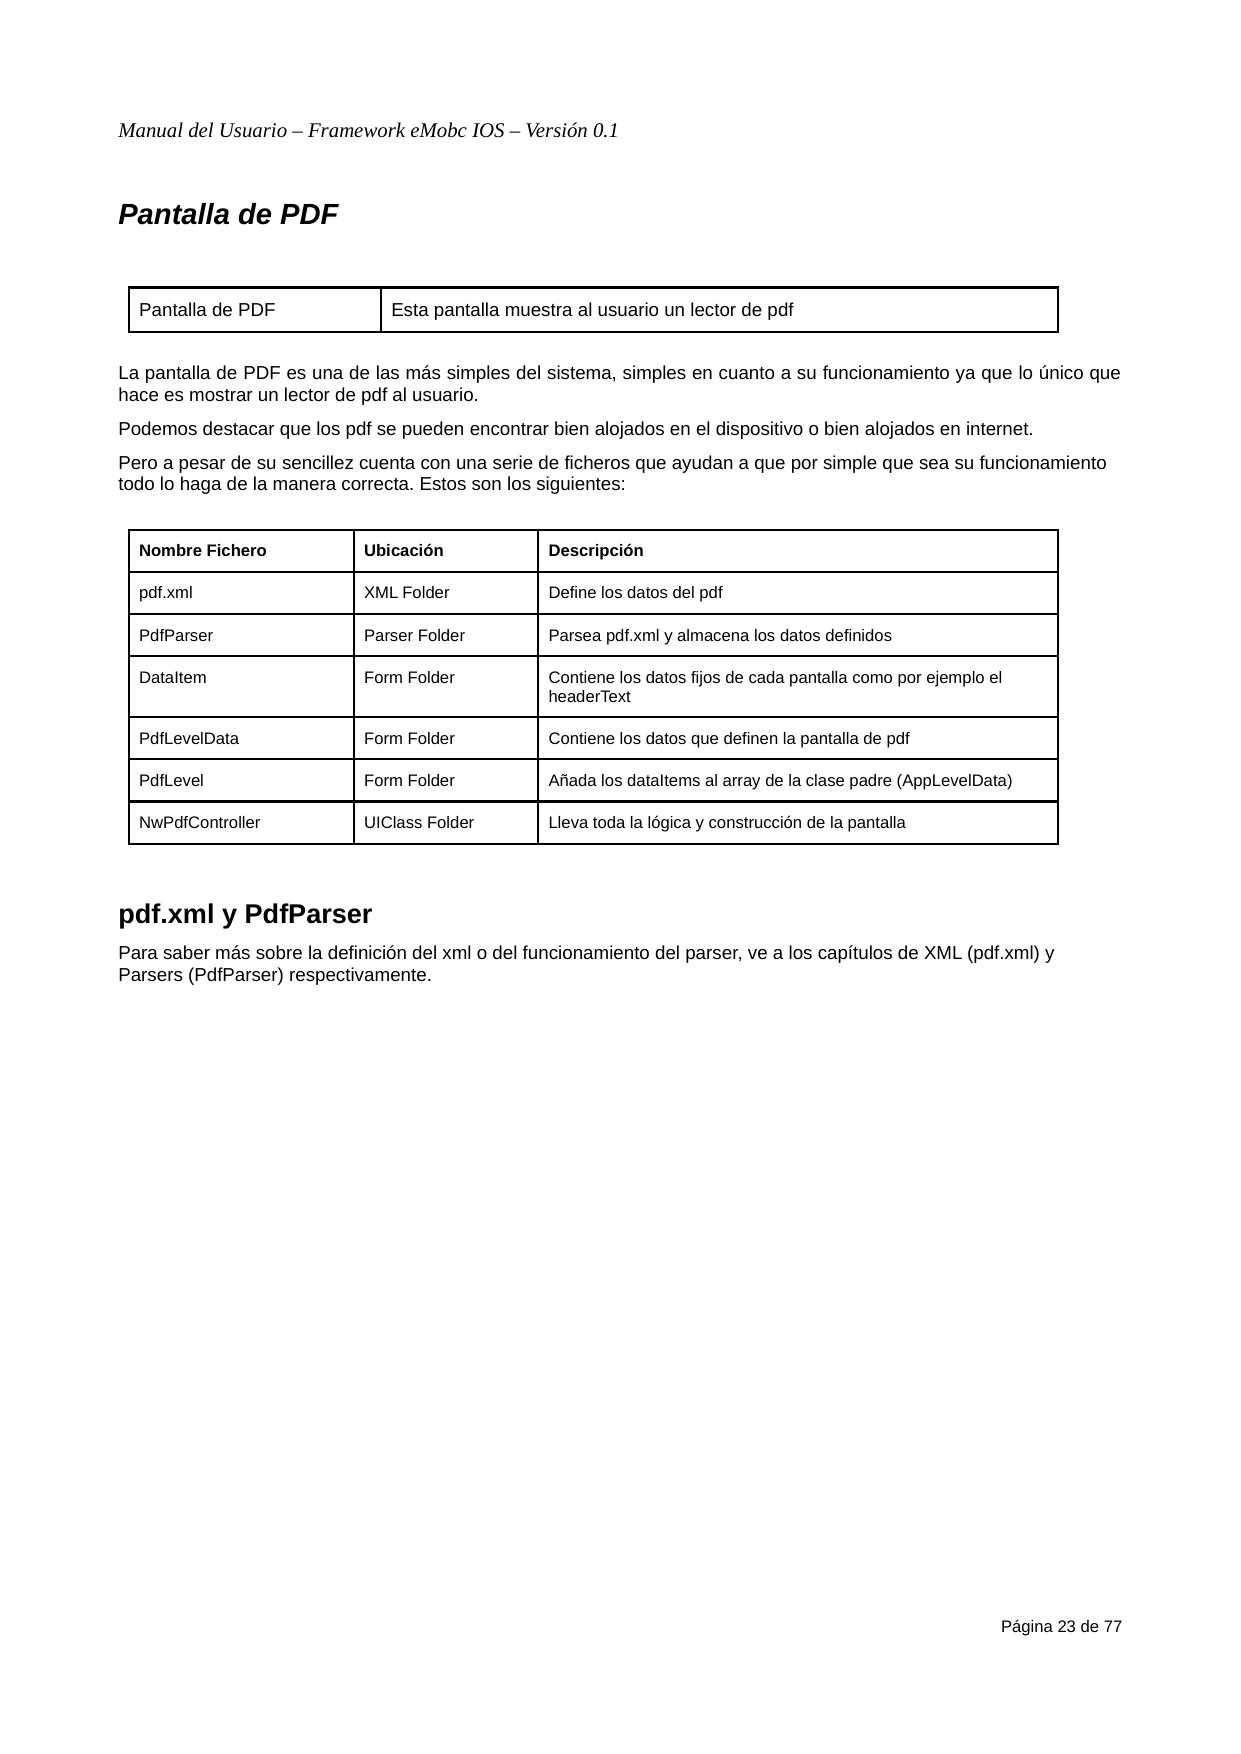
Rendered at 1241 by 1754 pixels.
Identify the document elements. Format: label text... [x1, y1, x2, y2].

table_cell PdfLevel [130, 760, 353, 800]
text Pero a pesar de su sencillez cuenta con una serie de ficheros que ayudan a que por simple que sea su funcionamiento todo lo haga de la manera correcta. Estos son los siguientes: [118, 451, 1122, 516]
table_cell Añada los dataItems al array de la clase padre (AppLevelData) [539, 760, 1057, 800]
table_header Pantalla de PDF [130, 289, 380, 331]
table_cell XML Folder [355, 573, 537, 613]
table_cell Define los datos del pdf [539, 573, 1057, 613]
table_header Ubicación [355, 531, 537, 571]
table_cell Form Folder [355, 718, 537, 758]
table_cell Contiene los datos fijos de cada pantalla como por ejemplo el headerText [539, 657, 1057, 716]
table_cell Lleva toda la lógica y construcción de la pantalla [539, 803, 1057, 842]
table_cell Parsea pdf.xml y almacena los datos definidos [539, 615, 1057, 655]
subtitle pdf.xml y PdfParser [118, 898, 1122, 929]
table_cell Form Folder [355, 657, 537, 716]
table_cell Parser Folder [355, 615, 537, 655]
table_cell PdfLevelData [130, 718, 353, 758]
table_header Esta pantalla muestra al usuario un lector de pdf [382, 289, 1057, 331]
subtitle Pantalla de PDF [118, 197, 1122, 230]
table_cell Contiene los datos que definen la pantalla de pdf [539, 718, 1057, 758]
table_cell DataItem [130, 657, 353, 716]
table_cell Form Folder [355, 760, 537, 800]
text La pantalla de PDF es una de las más simples del sistema, simples en cuanto a su funcionamiento ya que lo único que hace es mostrar un lector de pdf al usuario. [118, 362, 1122, 405]
text Para saber más sobre la definición del xml o del funcionamiento del parser, ve a los capítulos de XML (pdf.xml) y Parsers (PdfParser) respectivamente. [118, 942, 1122, 985]
table_header Descripción [539, 531, 1057, 571]
table_header Nombre Fichero [130, 531, 353, 571]
text Podemos destacar que los pdf se pueden encontrar bien alojados en el dispositivo o bien alojados en internet. [118, 417, 1122, 439]
table_cell pdf.xml [130, 573, 353, 613]
table_cell UIClass Folder [355, 803, 537, 842]
table_cell NwPdfController [130, 803, 353, 842]
table_cell PdfParser [130, 615, 353, 655]
